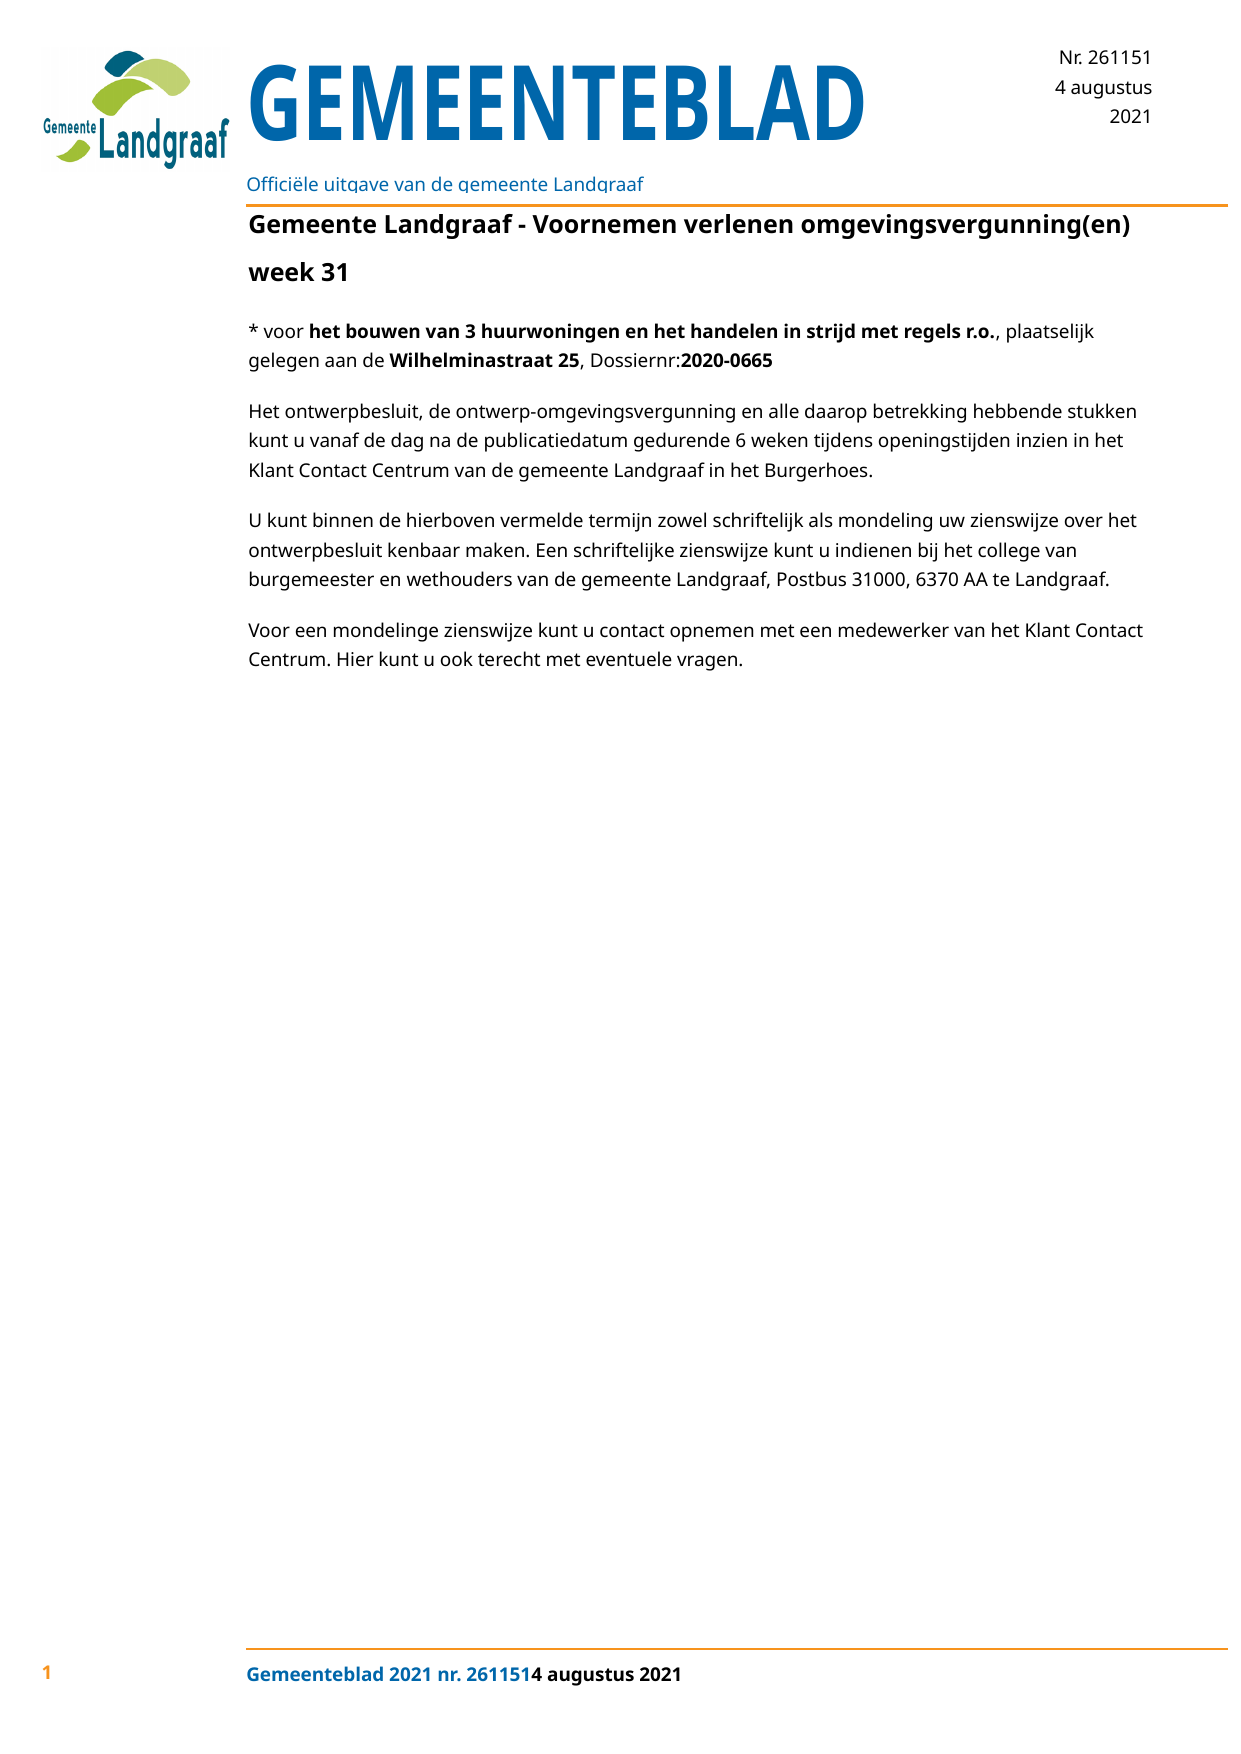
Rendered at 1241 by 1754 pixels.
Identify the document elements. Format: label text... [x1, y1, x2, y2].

text Voor een mondelinge zienswijze kunt u contact opnemen met een medewerker van het Klant Contact Centrum. Hier kunt u ook terecht met eventuele vragen. [248, 617, 1152, 672]
text Het ontwerpbesluit, de ontwerp-omgevingsvergunning en alle daarop betrekking hebbende stukken kunt u vanaf de dag na de publicatiedatum gedurende 6 weken tijdens openingstijden inzien in het Klant Contact Centrum van de gemeente Landgraaf in het Burgerhoes. [248, 398, 1152, 483]
picture [41, 47, 231, 172]
text U kunt binnen de hierboven vermelde termijn zowel schriftelijk als mondeling uw zienswijze over het ontwerpbesluit kenbaar maken. Een schriftelijke zienswijze kunt u indienen bij het college van burgemeester en wethouders van de gemeente Landgraaf, Postbus 31000, 6370 AA te Landgraaf. [248, 507, 1152, 592]
text Gemeente Landgraaf - Voornemen verlenen omgevingsvergunning(en) week 31 [248, 207, 1152, 288]
text * voor het bouwen van 3 huurwoningen en het handelen in strijd met regels r.o., plaatselijk gelegen aan de Wilhelminastraat 25, Dossiernr:2020-0665 [248, 318, 1152, 373]
